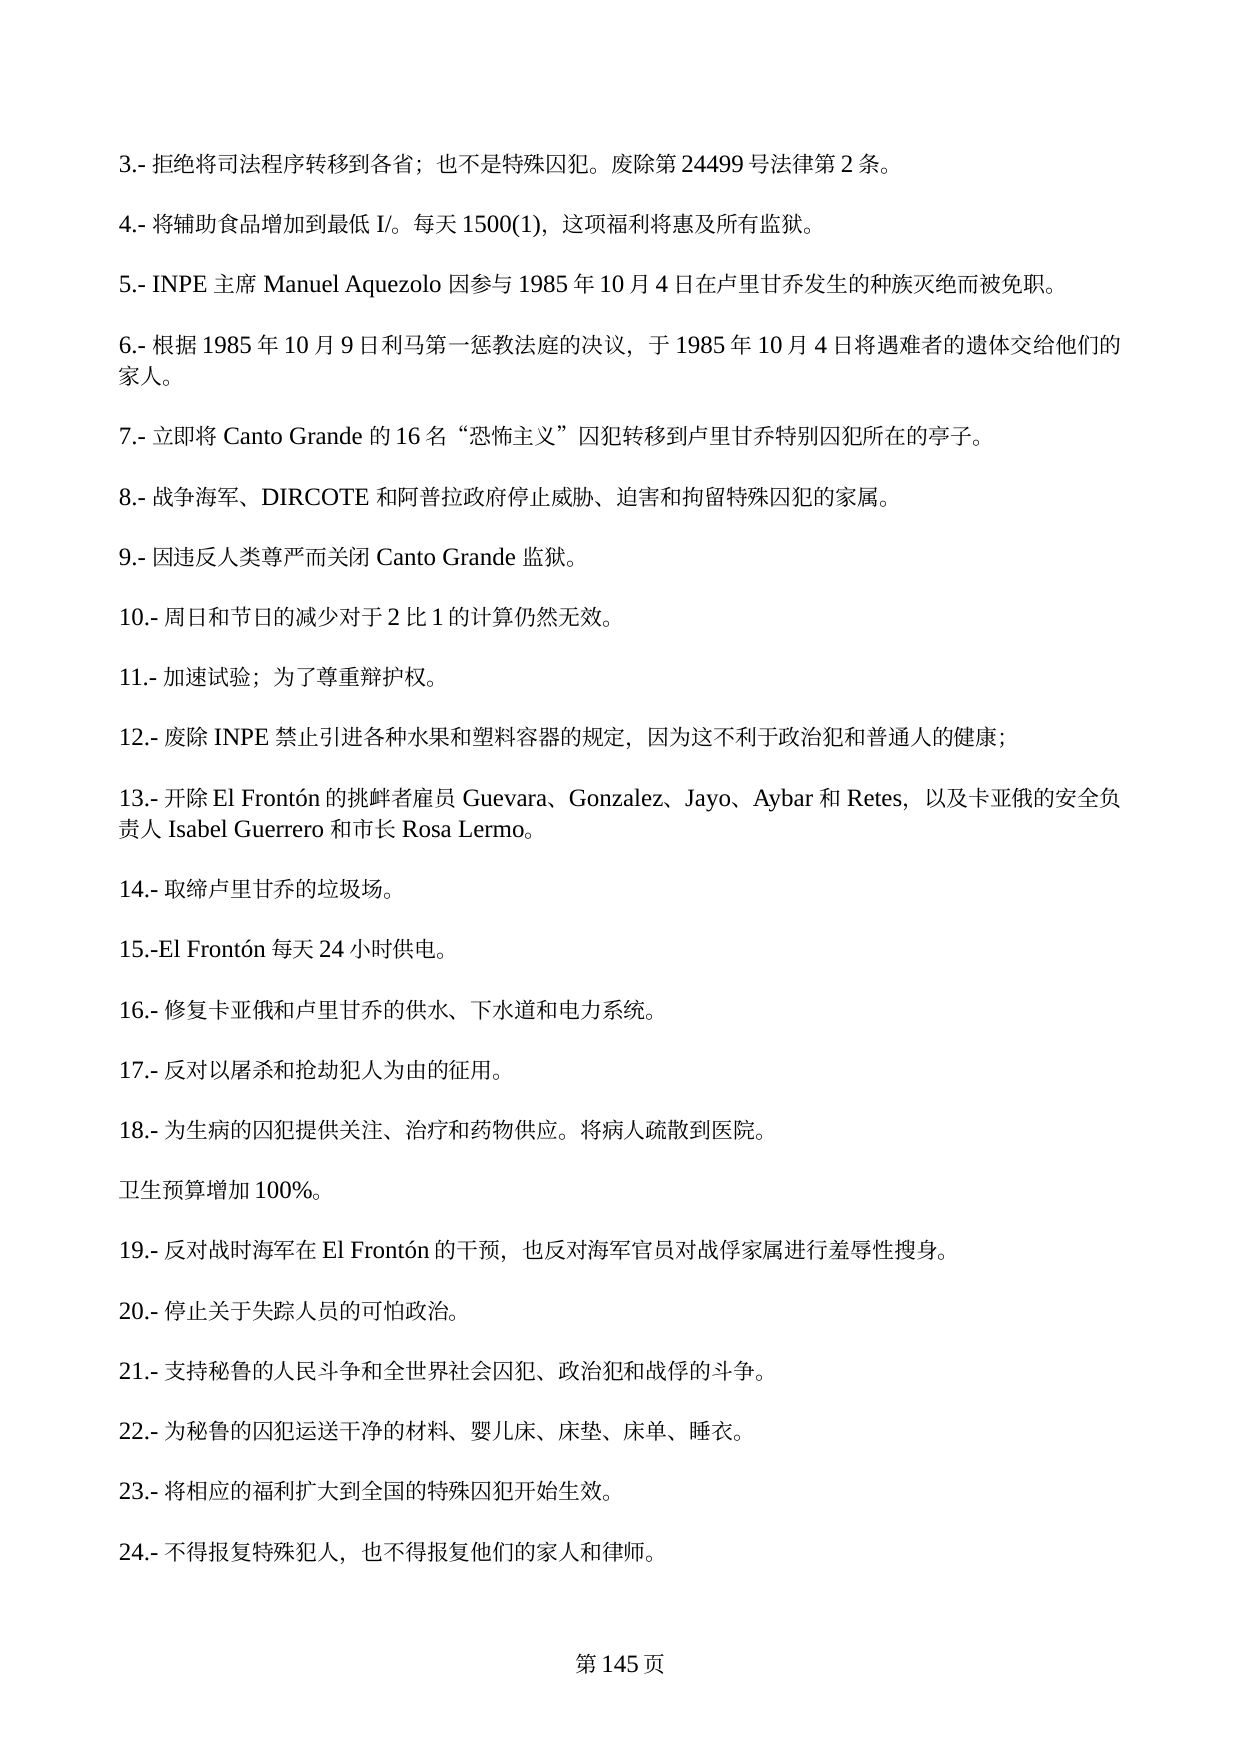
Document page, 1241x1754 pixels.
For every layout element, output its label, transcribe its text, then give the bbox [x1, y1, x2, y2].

text 8.- 战争海军、DIRCOTE 和阿普拉政府停止威胁、迫害和拘留特殊囚犯的家属。 [118, 480, 1122, 511]
text 3.- 拒绝将司法程序转移到各省；也不是特殊囚犯。废除第24499号法律第2条。 [118, 147, 1122, 179]
text 10.- 周日和节日的减少对于2比1的计算仍然无效。 [118, 600, 1122, 632]
text 19.- 反对战时海军在El Frontón的干预，也反对海军官员对战俘家属进行羞辱性搜身。 [118, 1234, 1122, 1265]
text 卫生预算增加100%。 [118, 1173, 1122, 1205]
text 22.- 为秘鲁的囚犯运送干净的材料、婴儿床、床垫、床单、睡衣。 [118, 1414, 1122, 1446]
text 9.- 因违反人类尊严而关闭 Canto Grande 监狱。 [118, 540, 1122, 571]
text 5.- INPE 主席 Manuel Aquezolo 因参与1985年10月4日在卢里甘乔发生的种族灭绝而被免职。 [118, 268, 1122, 299]
text 15.-El Frontón每天24小时供电。 [118, 933, 1122, 964]
text 4.- 将辅助食品增加到最低 I/。每天1500(1)，这项福利将惠及所有监狱。 [118, 207, 1122, 239]
text 6.- 根据1985年10月9日利马第一惩教法庭的决议，于1985年10月4日将遇难者的遗体交给他们的家人。 [118, 328, 1122, 391]
text 20.- 停止关于失踪人员的可怕政治。 [118, 1294, 1122, 1325]
text 24.- 不得报复特殊犯人，也不得报复他们的家人和律师。 [118, 1535, 1122, 1566]
text 11.- 加速试验；为了尊重辩护权。 [118, 660, 1122, 692]
text 17.- 反对以屠杀和抢劫犯人为由的征用。 [118, 1053, 1122, 1084]
text 7.- 立即将 Canto Grande 的16名“恐怖主义”囚犯转移到卢里甘乔特别囚犯所在的亭子。 [118, 419, 1122, 451]
text 13.- 开除El Frontón的挑衅者雇员 Guevara、Gonzalez、Jayo、Aybar 和 Retes，以及卡亚俄的安全负责人 Isabel Guerrero 和市长 Rosa Lermo。 [118, 781, 1122, 844]
text 18.- 为生病的囚犯提供关注、治疗和药物供应。将病人疏散到医院。 [118, 1113, 1122, 1145]
text 16.- 修复卡亚俄和卢里甘乔的供水、下水道和电力系统。 [118, 993, 1122, 1024]
text 23.- 将相应的福利扩大到全国的特殊囚犯开始生效。 [118, 1474, 1122, 1506]
text 12.- 废除 INPE 禁止引进各种水果和塑料容器的规定，因为这不利于政治犯和普通人的健康； [118, 721, 1122, 752]
text 21.- 支持秘鲁的人民斗争和全世界社会囚犯、政治犯和战俘的斗争。 [118, 1354, 1122, 1386]
text 14.- 取缔卢里甘乔的垃圾场。 [118, 872, 1122, 904]
